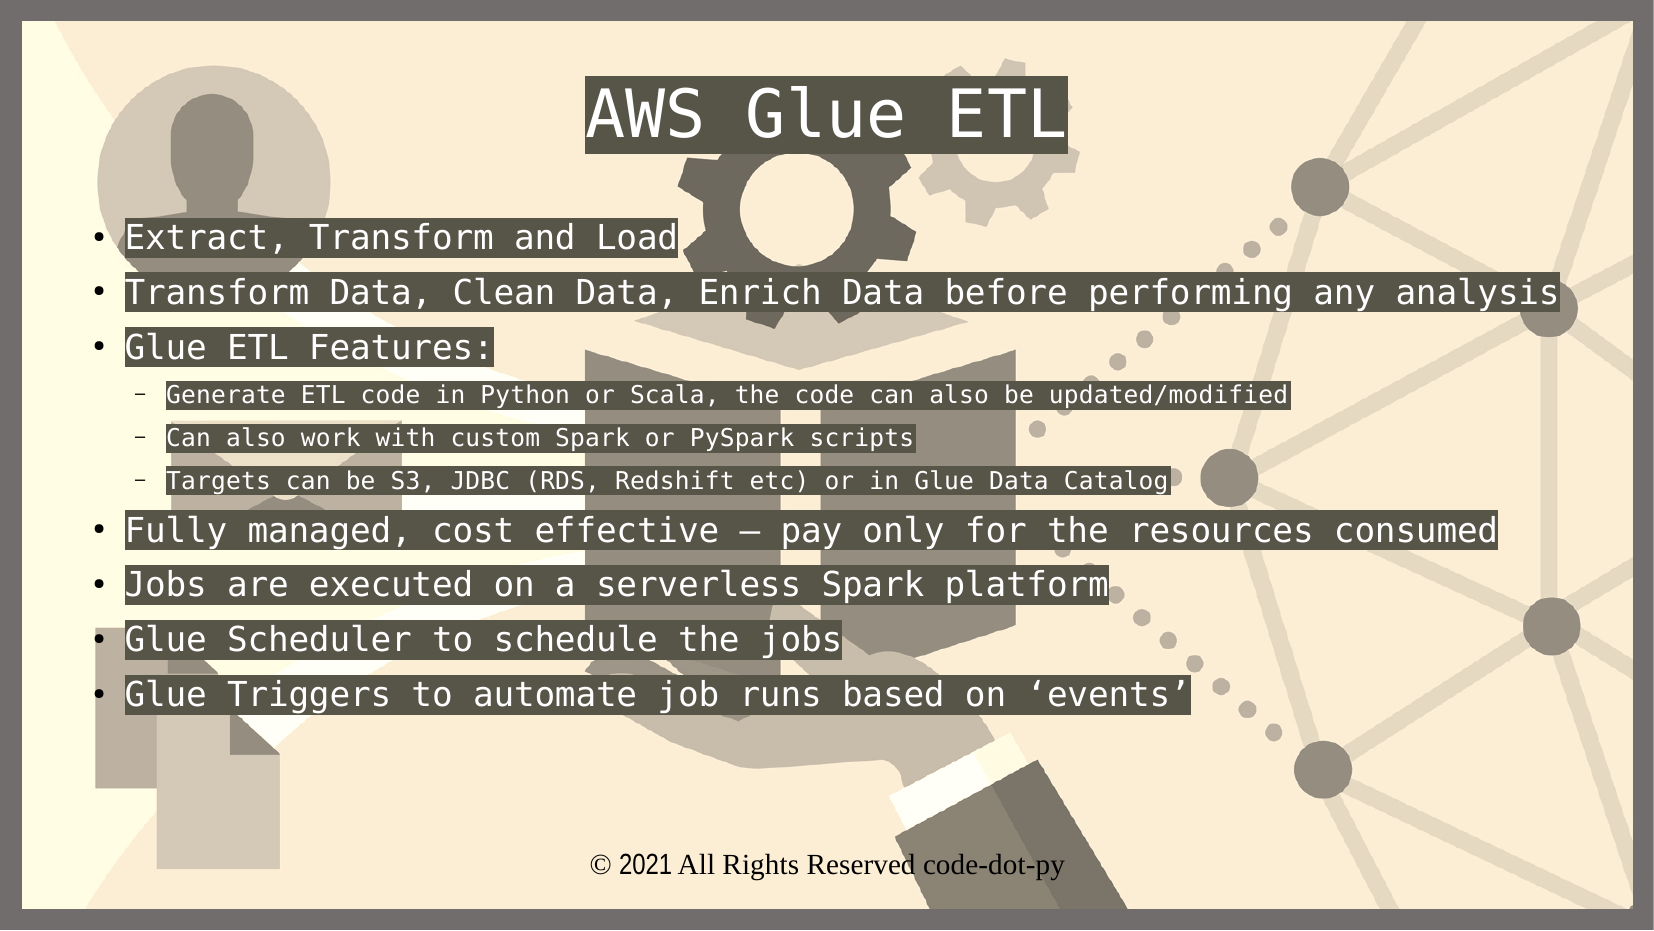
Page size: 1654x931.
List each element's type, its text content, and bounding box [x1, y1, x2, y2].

title AWS Glue ETL [82, 37, 1571, 193]
picture [0, 0, 1654, 930]
list Extract, Transform and Load Transform Data, Clean Data, Enrich Data before performing any analysis Glue ETL Features: Generate ETL code in Python or Scala, the code can also be updated/modified Can also work with custom Spark or PySpark scripts Targets can be S3, JDBC (RDS, Redshift etc) or in Glue Data Catalog Fully managed, cost effective – pay only for the resources consumed Jobs are executed on a serverless Spark platform Glue Scheduler to schedule the jobs Glue Triggers to automate job runs based on ‘events’ [82, 217, 1571, 758]
